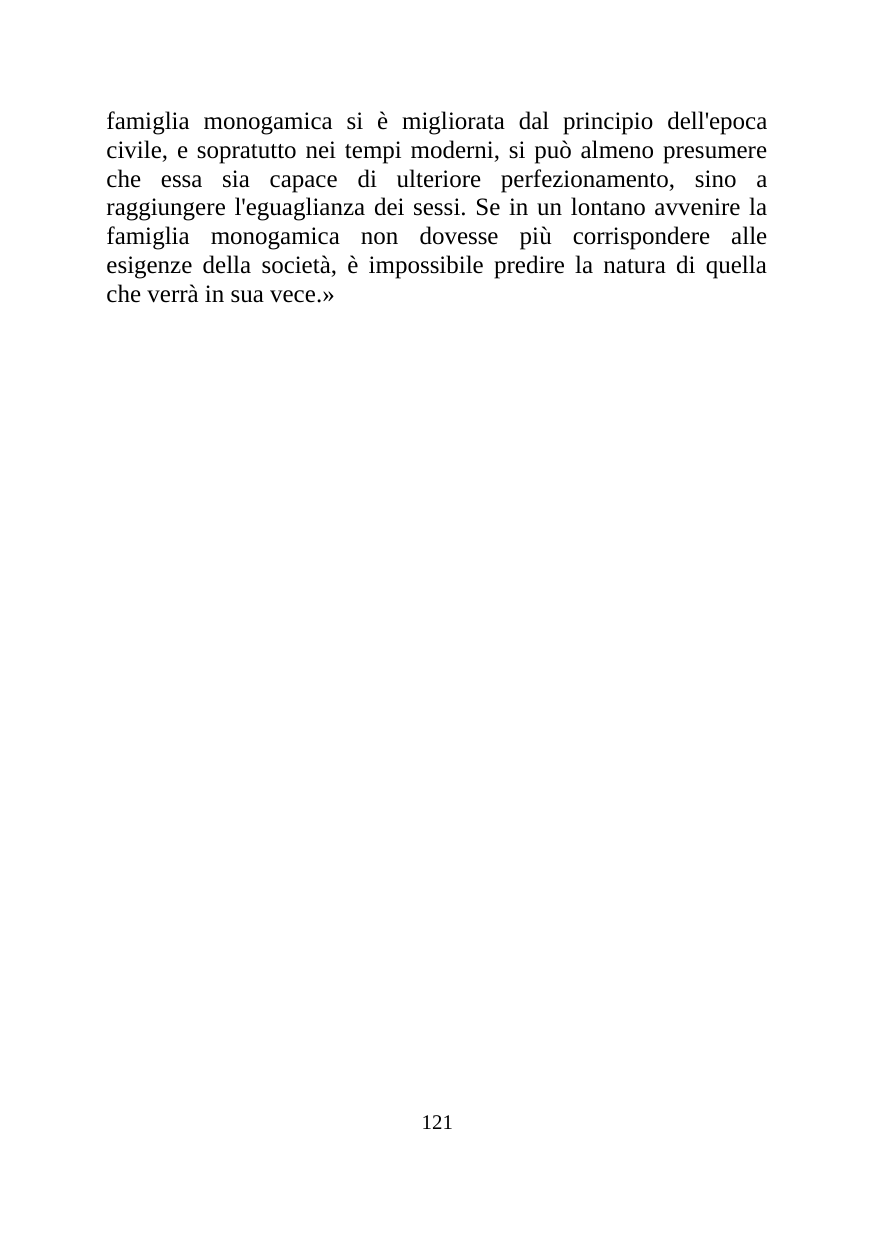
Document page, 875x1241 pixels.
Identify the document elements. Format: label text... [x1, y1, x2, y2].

text famiglia monogamica si è migliorata dal principio dell'epoca civile, e sopratutto nei tempi moderni, si può almeno presumere che essa sia capace di ulteriore perfezionamento, sino a raggiungere l'eguaglianza dei sessi. Se in un lontano avvenire la famiglia monogamica non dovesse più corrispondere alle esigenze della società, è impossibile predire la natura di quella che verrà in sua vece.» [106, 106, 768, 307]
